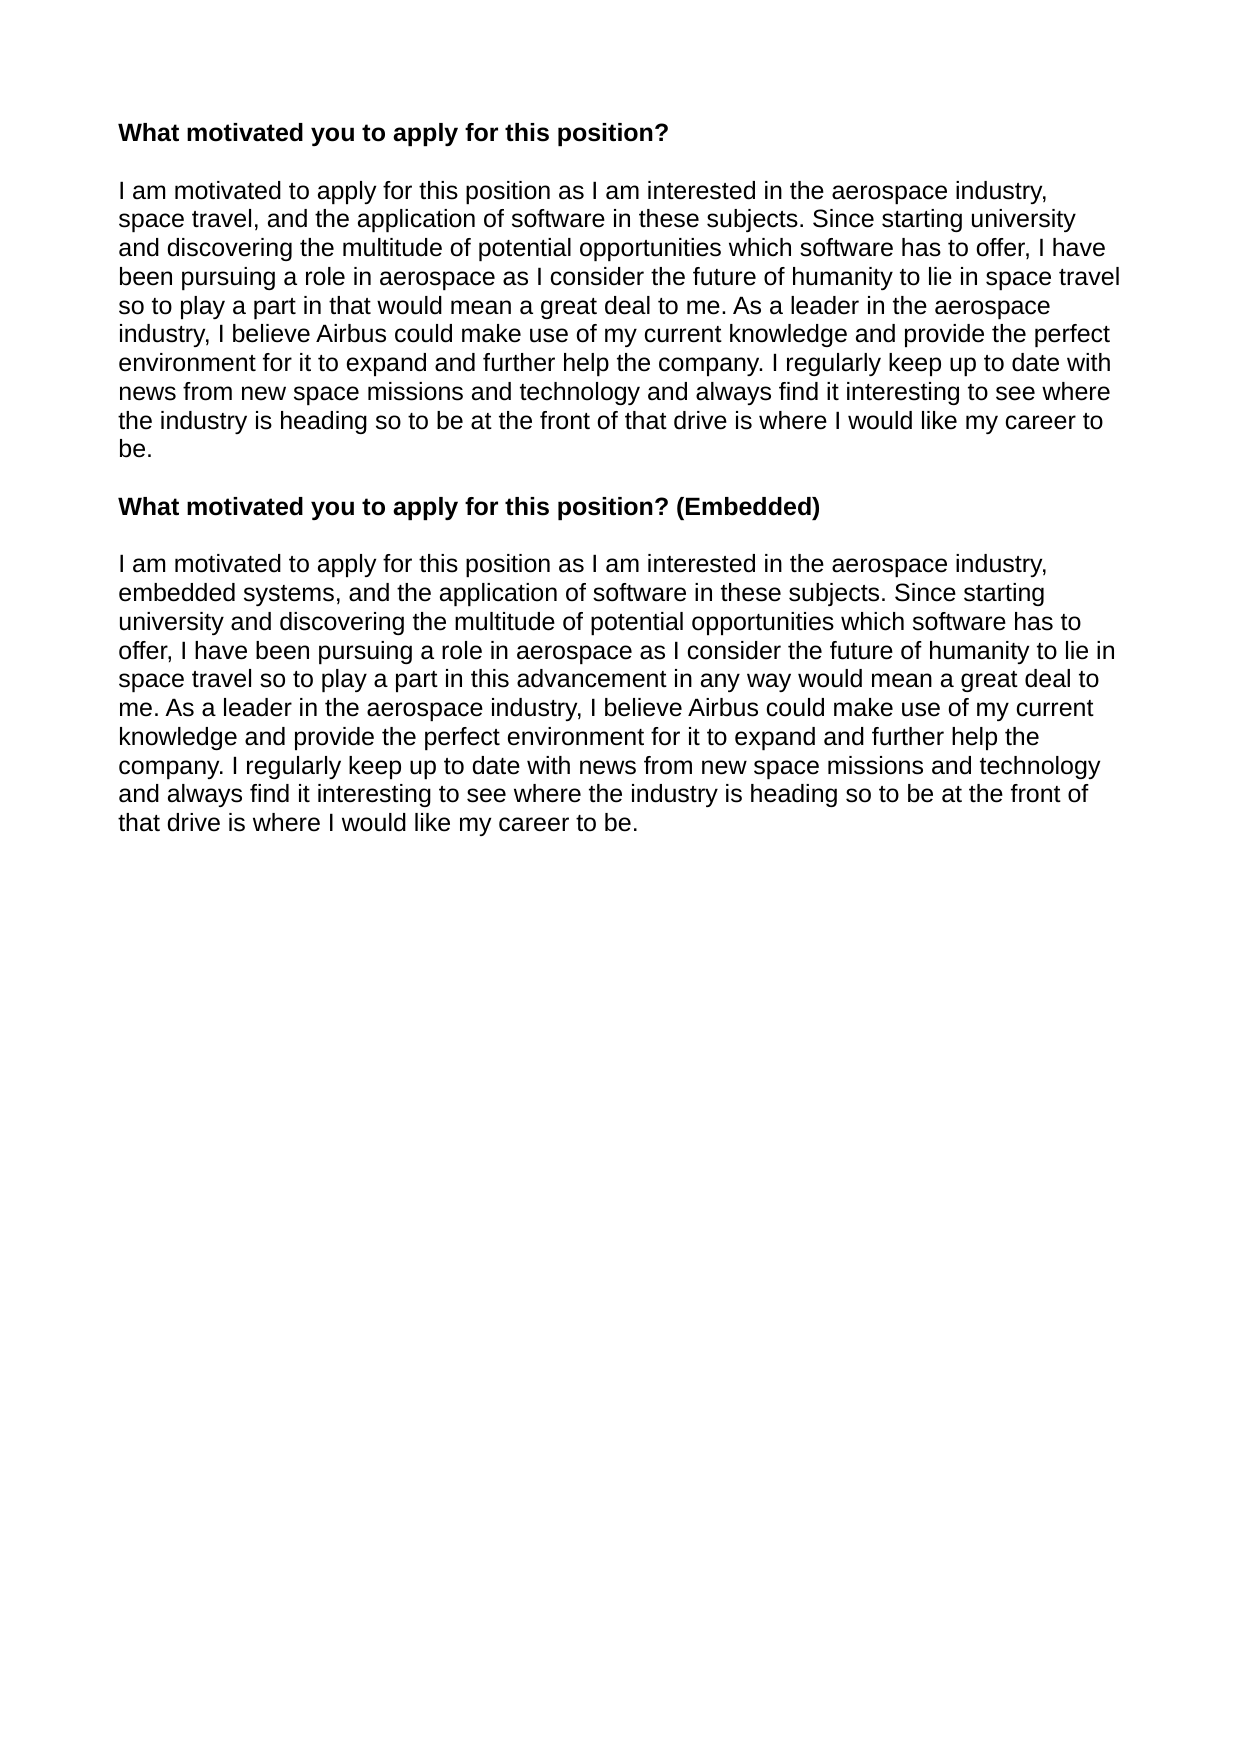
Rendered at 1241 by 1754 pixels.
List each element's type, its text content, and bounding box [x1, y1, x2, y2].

text What motivated you to apply for this position? (Embedded) [118, 492, 1122, 521]
text What motivated you to apply for this position? [118, 118, 1122, 147]
text I am motivated to apply for this position as I am interested in the aerospace industry, embedded systems, and the application of software in these subjects. Since starting university and discovering the multitude of potential opportunities which software has to offer, I have been pursuing a role in aerospace as I consider the future of humanity to lie in space travel so to play a part in this advancement in any way would mean a great deal to me. As a leader in the aerospace industry, I believe Airbus could make use of my current knowledge and provide the perfect environment for it to expand and further help the company. I regularly keep up to date with news from new space missions and technology and always find it interesting to see where the industry is heading so to be at the front of that drive is where I would like my career to be. [118, 549, 1122, 837]
text I am motivated to apply for this position as I am interested in the aerospace industry, space travel, and the application of software in these subjects. Since starting university and discovering the multitude of potential opportunities which software has to offer, I have been pursuing a role in aerospace as I consider the future of humanity to lie in space travel so to play a part in that would mean a great deal to me. As a leader in the aerospace industry, I believe Airbus could make use of my current knowledge and provide the perfect environment for it to expand and further help the company. I regularly keep up to date with news from new space missions and technology and always find it interesting to see where the industry is heading so to be at the front of that drive is where I would like my career to be. [118, 176, 1122, 463]
